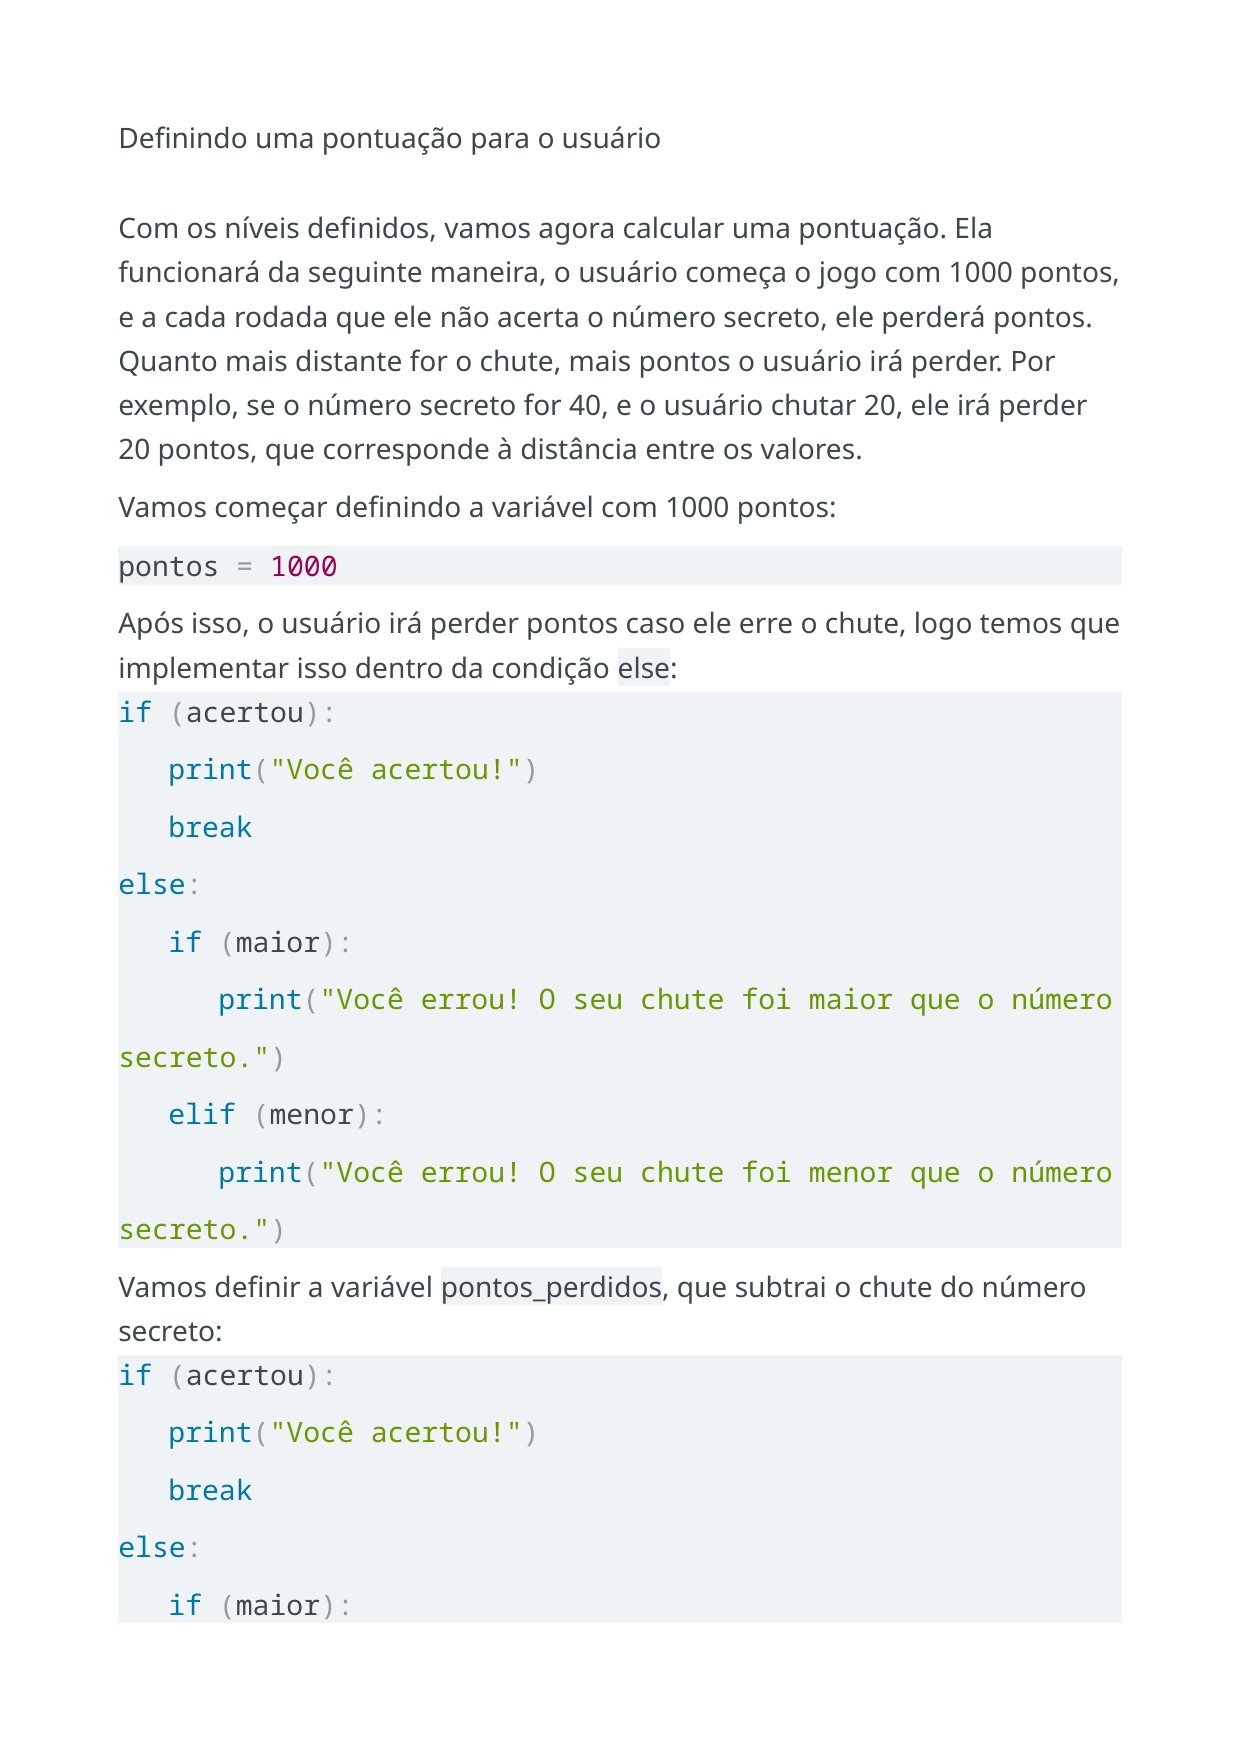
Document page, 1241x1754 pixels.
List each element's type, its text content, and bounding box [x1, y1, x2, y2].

text pontos = 1000 [118, 546, 1122, 585]
text if (acertou): [118, 692, 1122, 730]
text Vamos começar definindo a variável com 1000 pontos: [118, 488, 1122, 526]
text if (maior): [118, 922, 1122, 960]
text break [118, 1470, 1122, 1508]
text if (maior): [118, 1585, 1122, 1623]
text print("Você acertou!") [118, 749, 1122, 788]
text Vamos definir a variável pontos_perdidos, que subtrai o chute do número secreto: [118, 1267, 1122, 1349]
text if (acertou): [118, 1355, 1122, 1393]
text else: [118, 1528, 1122, 1566]
text print("Você acertou!") [118, 1413, 1122, 1451]
text break [118, 807, 1122, 845]
text elif (menor): [118, 1094, 1122, 1133]
subtitle Definindo uma pontuação para o usuário [118, 118, 1122, 156]
text Com os níveis definidos, vamos agora calcular uma pontuação. Ela funcionará da seguinte maneira, o usuário começa o jogo com 1000 pontos, e a cada rodada que ele não acerta o número secreto, ele perderá pontos. Quanto mais distante for o chute, mais pontos o usuário irá perder. Por exemplo, se o número secreto for 40, e o usuário chutar 20, ele irá perder 20 pontos, que corresponde à distância entre os valores. [118, 169, 1122, 467]
text else: [118, 864, 1122, 903]
text print("Você errou! O seu chute foi menor que o número secreto.") [118, 1152, 1122, 1248]
text print("Você errou! O seu chute foi maior que o número secreto.") [118, 979, 1122, 1075]
text Após isso, o usuário irá perder pontos caso ele erre o chute, logo temos que implementar isso dentro da condição else: [118, 604, 1122, 686]
